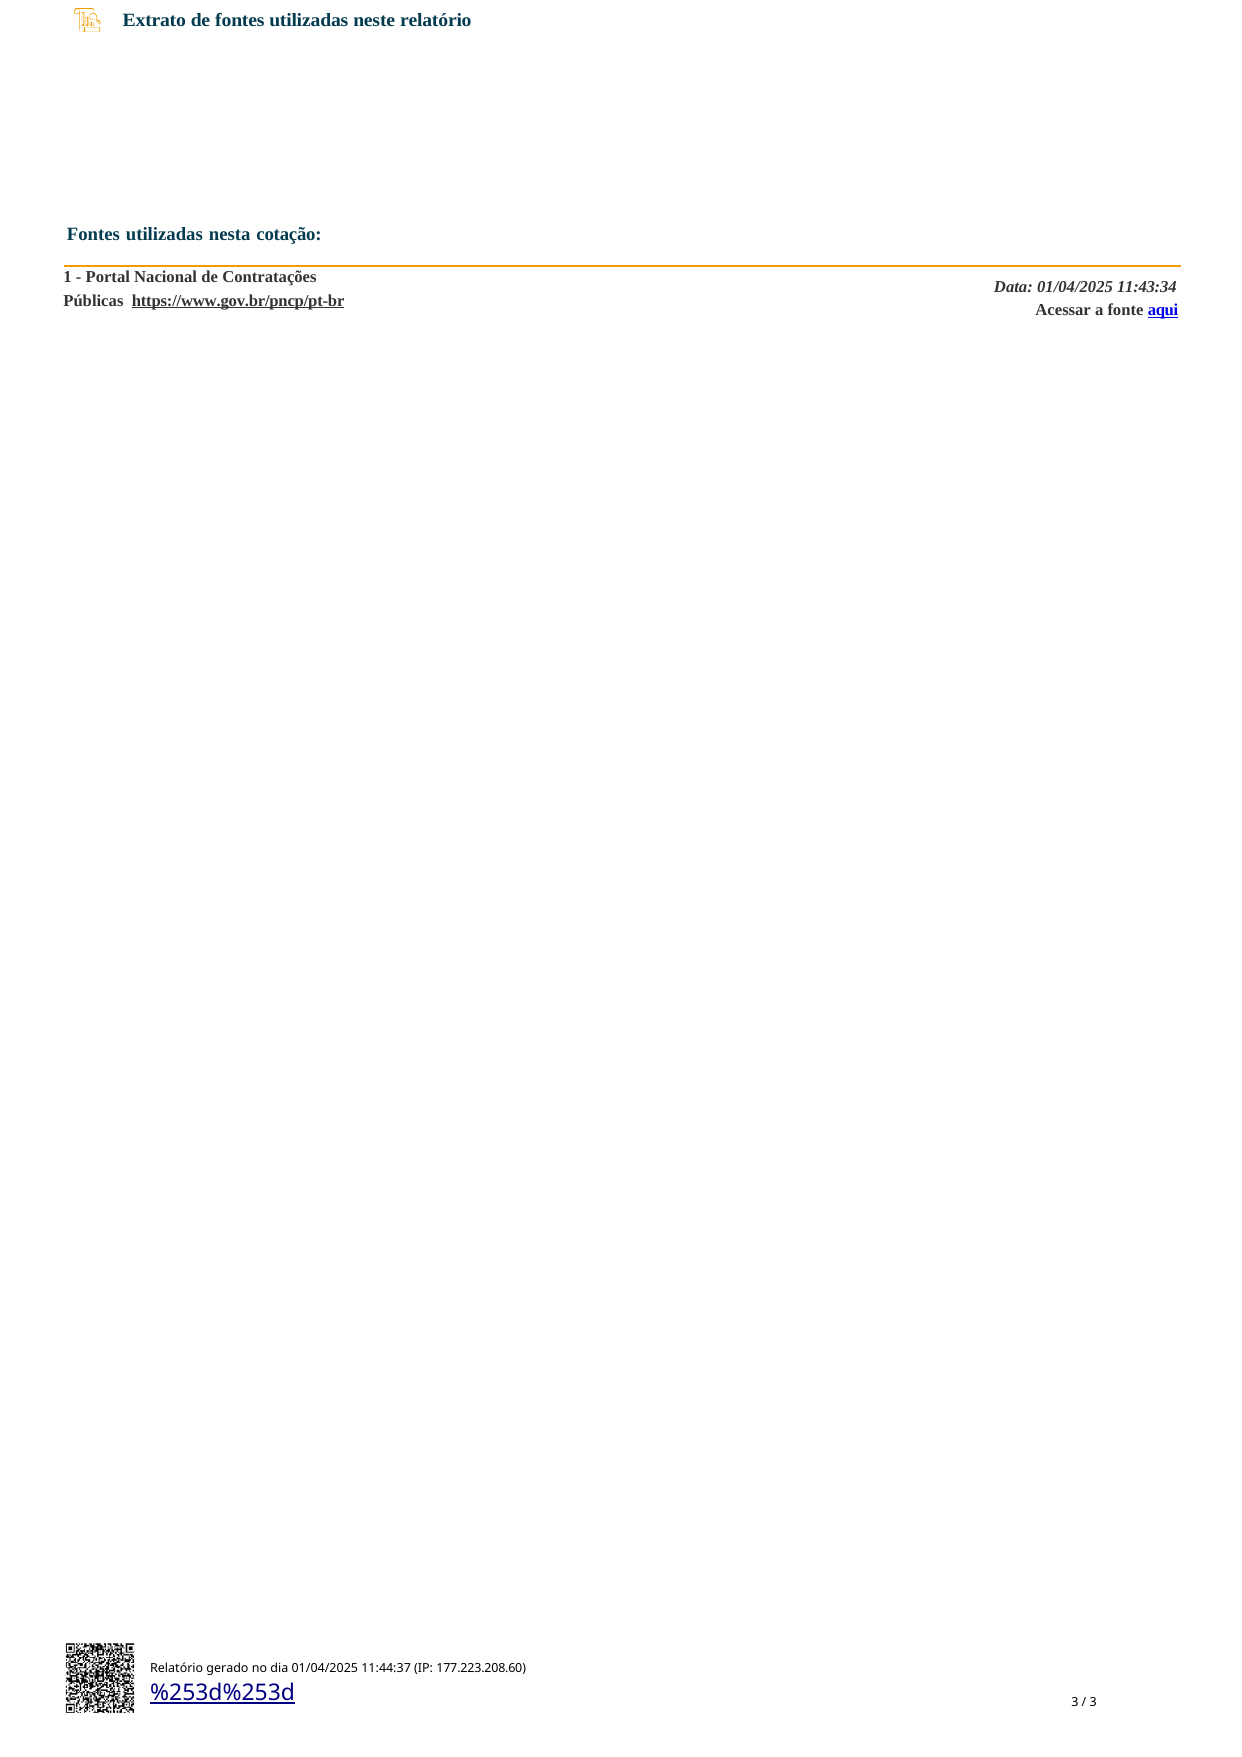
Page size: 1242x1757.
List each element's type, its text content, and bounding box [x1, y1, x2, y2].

text ATENÇÃO - O Banco de Preços é uma solução tecnológica que atende aos parâmetros de pesquisa dispostos em Leis vigentes, Instruções Normativas, Acórdãos, Regulamentos, Decretos e Portarias. Sendo assim, por reunir diversas fontes governamentais, complementares e sites de domínio amplo, o sistema não é considerado uma fonte e, sim, um meio para que as pesquisas sejam realizadas de forma segura, ágil e eficaz. [81, 63, 1155, 153]
text Fontes utilizadas nesta cotação: [67, 223, 1183, 245]
text 1 - Portal Nacional de Contratações Públicas https://www.gov.br/pncp/pt-br [63, 267, 379, 309]
text Data: 01/04/2025 11:43:34 [991, 276, 1178, 296]
text Acessar a fonte aqui [991, 300, 1178, 319]
text Extrato de fontes utilizadas neste relatório [122, 8, 1183, 30]
